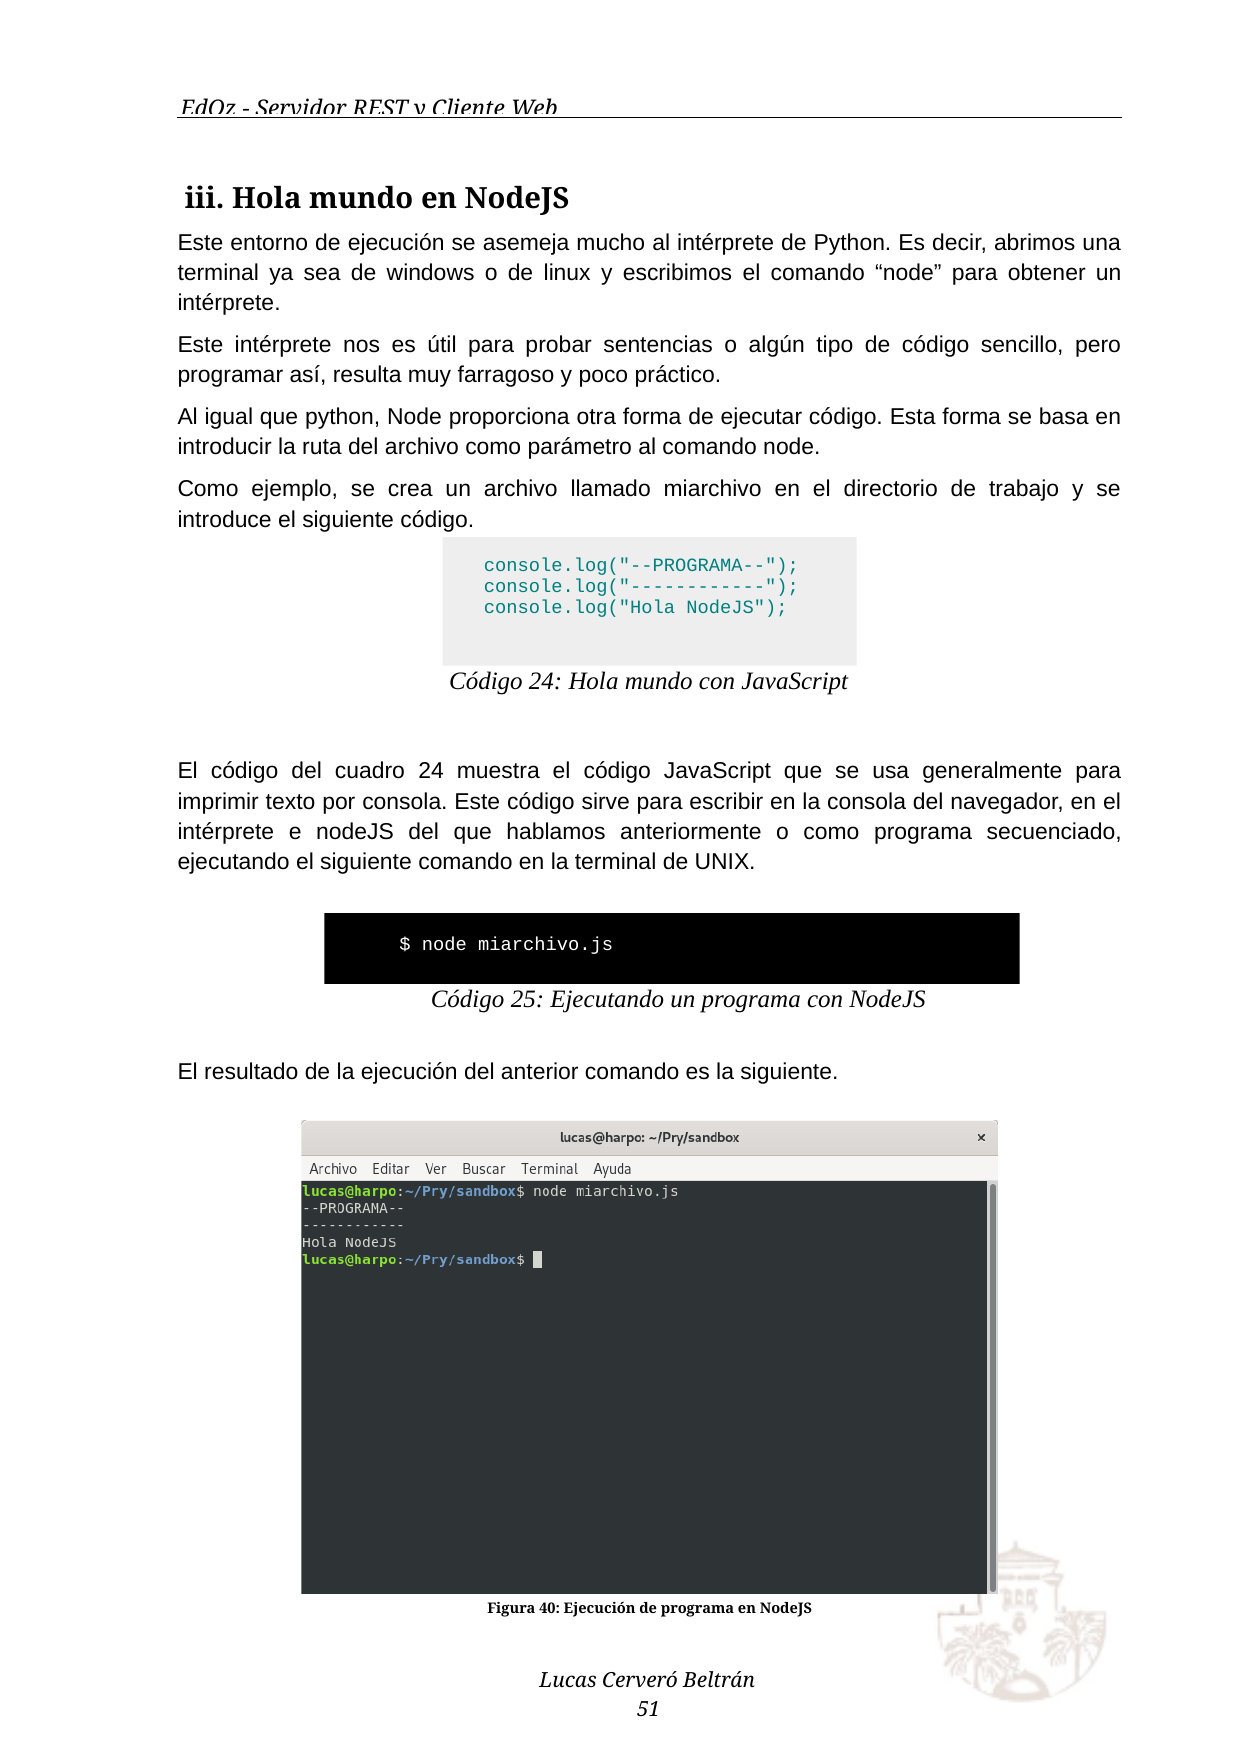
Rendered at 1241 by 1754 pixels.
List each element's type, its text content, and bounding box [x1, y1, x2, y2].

text Código 24: Hola mundo con JavaScript [442, 666, 857, 694]
list Al igual que python, Node proporciona otra forma de ejecutar código. Esta forma se basa en introducir la ruta del archivo como parámetro al comando node. [177, 403, 1122, 460]
list Como ejemplo, se crea un archivo llamado miarchivo en el directorio de trabajo y se introduce el siguiente código. [177, 475, 1122, 532]
text El código del cuadro 24 muestra el código JavaScript que se usa generalmente para imprimir texto por consola. Este código sirve para escribir en la consola del navegador, en el intérprete e nodeJS del que hablamos anteriormente o como programa secuenciado, ejecutando el siguiente comando en la terminal de UNIX. [177, 757, 1122, 874]
list Este entorno de ejecución se asemeja mucho al intérprete de Python. Es decir, abrimos una terminal ya sea de windows o de linux y escribimos el comando “node” para obtener un intérprete. [177, 228, 1122, 315]
list Este intérprete nos es útil para probar sentencias o algún tipo de código sencillo, pero programar así, resulta muy farragoso y poco práctico. [177, 331, 1122, 387]
picture [301, 1120, 998, 1594]
text Figura 40: Ejecución de programa en NodeJS [301, 1594, 998, 1617]
text El resultado de la ejecución del anterior comando es la siguiente. [177, 1058, 1122, 1084]
list Hola mundo en NodeJS [177, 177, 1122, 217]
text Código 25: Ejecutando un programa con NodeJS [324, 912, 1034, 1013]
